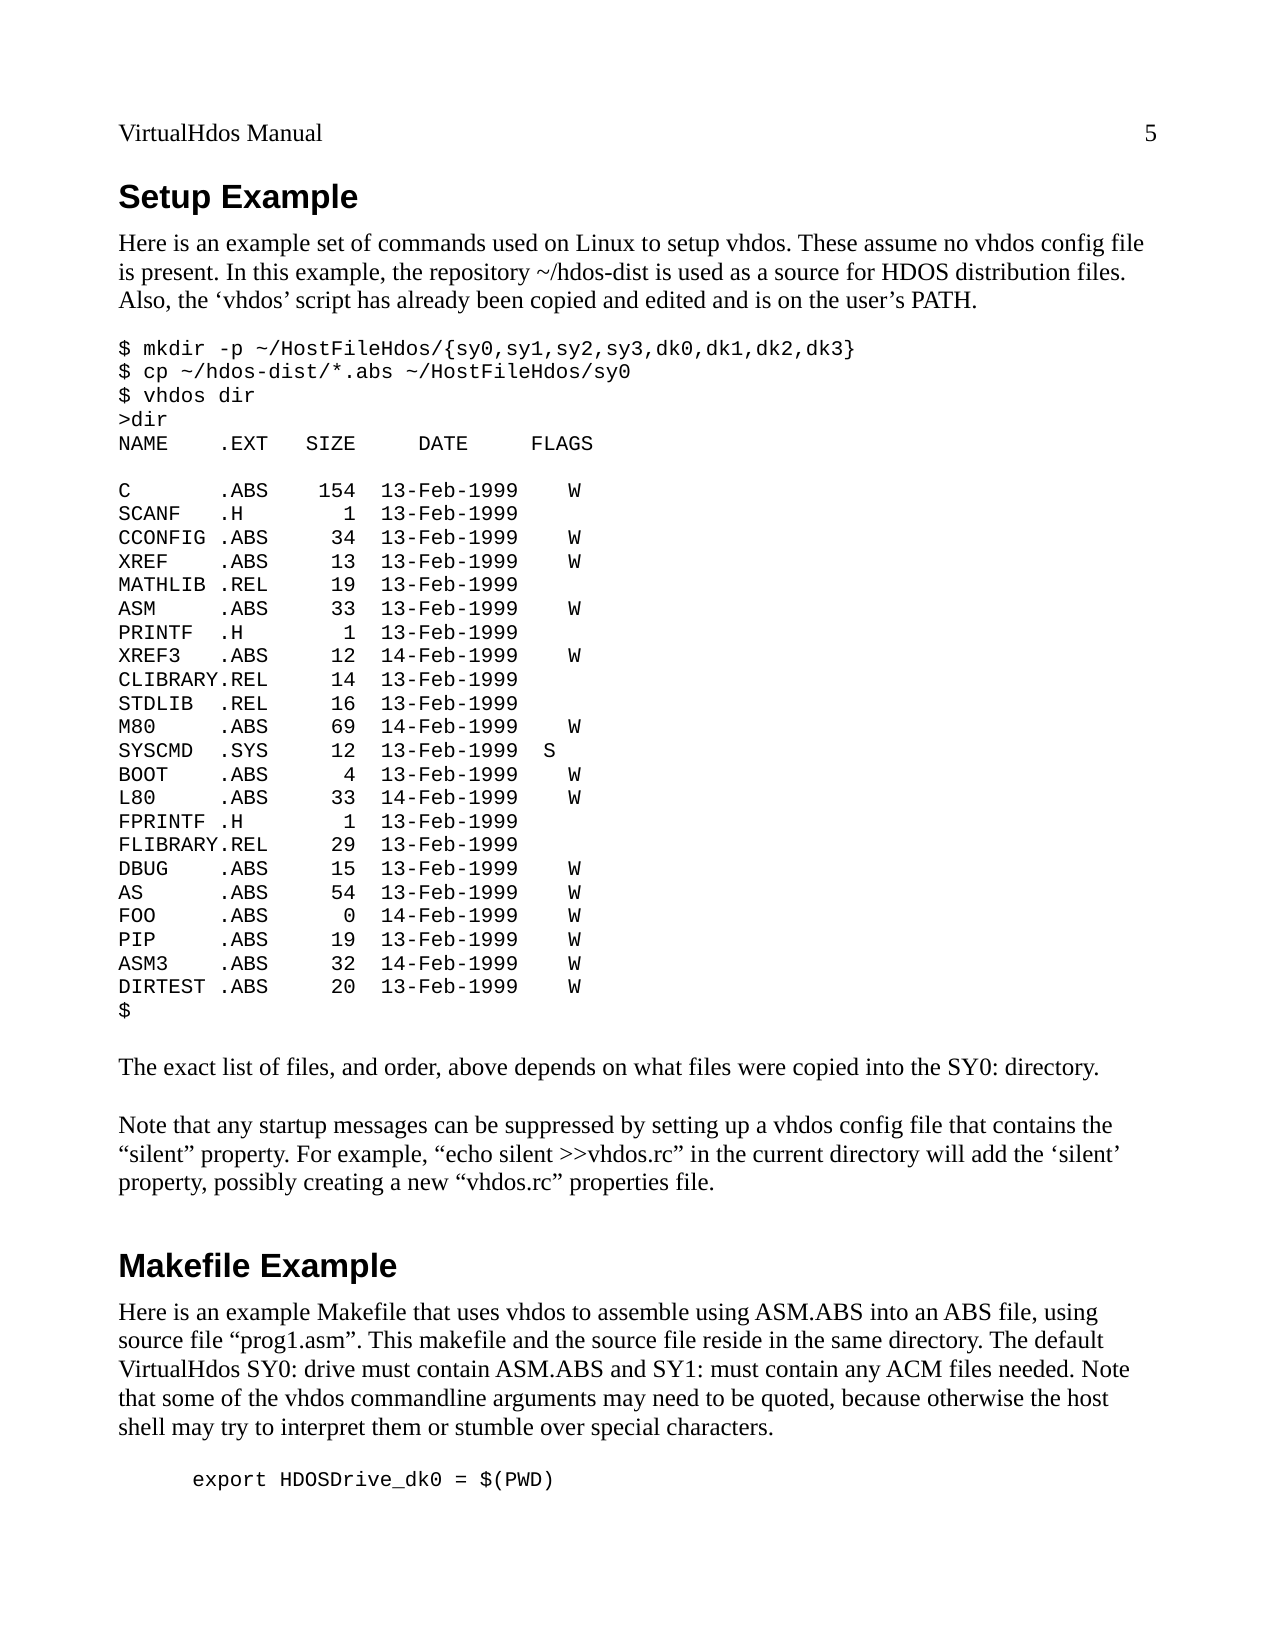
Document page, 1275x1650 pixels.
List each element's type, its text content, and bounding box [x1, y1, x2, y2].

subtitle Makefile Example [118, 1246, 1157, 1284]
text M80 .ABS 69 14-Feb-1999 W [118, 716, 1157, 740]
text XREF .ABS 13 13-Feb-1999 W [118, 551, 1157, 574]
text FLIBRARY.REL 29 13-Feb-1999 [118, 834, 1157, 858]
text SYSCMD .SYS 12 13-Feb-1999 S [118, 740, 1157, 763]
text AS .ABS 54 13-Feb-1999 W [118, 882, 1157, 905]
text ASM3 .ABS 32 14-Feb-1999 W [118, 953, 1157, 976]
text MATHLIB .REL 19 13-Feb-1999 [118, 574, 1157, 598]
text export HDOSDrive_dk0 = $(PWD) [192, 1469, 1157, 1493]
text Here is an example Makefile that uses vhdos to assemble using ASM.ABS into an ABS file, using source file “prog1.asm”. This makefile and the source file reside in the same directory. The default VirtualHdos SY0: drive must contain ASM.ABS and SY1: must contain any ACM files needed. Note that some of the vhdos commandline arguments may need to be quoted, because otherwise the host shell may try to interpret them or stumble over special characters. [118, 1297, 1157, 1441]
text NAME .EXT SIZE DATE FLAGS [118, 432, 1157, 456]
text CCONFIG .ABS 34 13-Feb-1999 W [118, 527, 1157, 551]
text BOOT .ABS 4 13-Feb-1999 W [118, 763, 1157, 787]
text ASM .ABS 33 13-Feb-1999 W [118, 598, 1157, 622]
text DIRTEST .ABS 20 13-Feb-1999 W $ [118, 976, 1157, 1024]
text L80 .ABS 33 14-Feb-1999 W [118, 787, 1157, 811]
subtitle Setup Example [118, 177, 1157, 216]
text FPRINTF .H 1 13-Feb-1999 [118, 811, 1157, 834]
text Note that any startup messages can be suppressed by setting up a vhdos config file that contains the “silent” property. For example, “echo silent >>vhdos.rc” in the current directory will add the ‘silent’ property, possibly creating a new “vhdos.rc” properties file. [118, 1110, 1157, 1196]
text STDLIB .REL 16 13-Feb-1999 [118, 693, 1157, 716]
text SCANF .H 1 13-Feb-1999 [118, 503, 1157, 527]
text Here is an example set of commands used on Linux to setup vhdos. These assume no vhdos config file is present. In this example, the repository ~/hdos-dist is used as a source for HDOS distribution files. Also, the ‘vhdos’ script has already been copied and edited and is on the user’s PATH. [118, 228, 1157, 314]
text The exact list of files, and order, above depends on what files were copied into the SY0: directory. [118, 1052, 1157, 1081]
text FOO .ABS 0 14-Feb-1999 W [118, 905, 1157, 929]
text XREF3 .ABS 12 14-Feb-1999 W [118, 645, 1157, 669]
text DBUG .ABS 15 13-Feb-1999 W [118, 858, 1157, 882]
text CLIBRARY.REL 14 13-Feb-1999 [118, 669, 1157, 693]
text $ mkdir -p ~/HostFileHdos/{sy0,sy1,sy2,sy3,dk0,dk1,dk2,dk3} $ cp ~/hdos-dist/*.abs ~/HostFileHdos/sy0 $ vhdos dir >dir [118, 338, 1157, 432]
text PRINTF .H 1 13-Feb-1999 [118, 622, 1157, 645]
text C .ABS 154 13-Feb-1999 W [118, 480, 1157, 503]
text PIP .ABS 19 13-Feb-1999 W [118, 929, 1157, 953]
